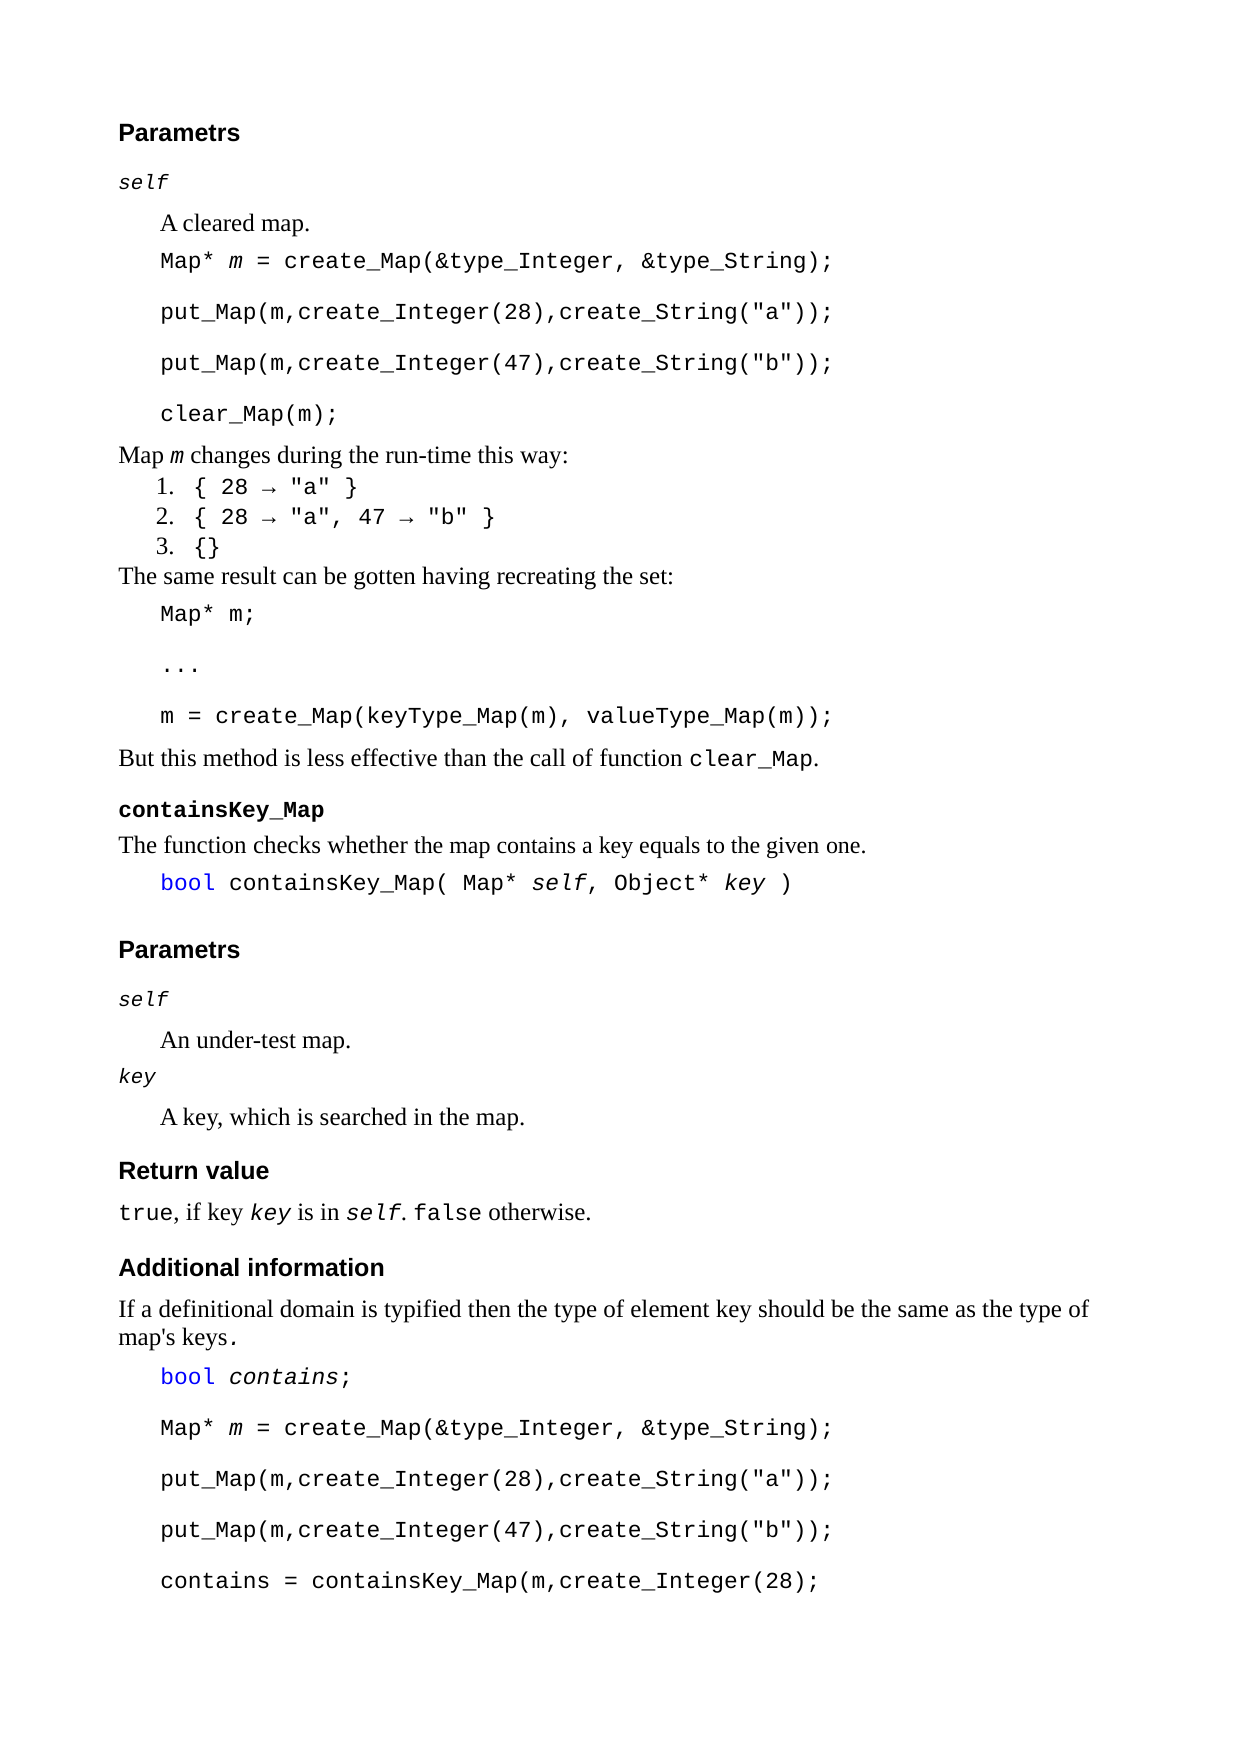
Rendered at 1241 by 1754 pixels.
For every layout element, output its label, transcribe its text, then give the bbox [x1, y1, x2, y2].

subtitle Return value [118, 1156, 1122, 1185]
text put_Map(m,create_Integer(28),create_String("a")); [160, 1467, 1122, 1493]
text bool contains; [160, 1365, 1122, 1391]
subtitle Additional information [118, 1252, 1122, 1281]
text key [118, 1066, 1122, 1090]
text self [118, 172, 1122, 196]
text Map* m; [160, 603, 1122, 628]
text A cleared map. [159, 208, 1122, 237]
text put_Map(m,create_Integer(28),create_String("a")); [160, 300, 1122, 326]
text Map* m = create_Map(&type_Integer, &type_String); [160, 249, 1122, 275]
text clear_Map(m); [160, 402, 1122, 428]
text self [118, 989, 1122, 1012]
text put_Map(m,create_Integer(47),create_String("b")); [160, 1518, 1122, 1544]
text put_Map(m,create_Integer(47),create_String("b")); [160, 351, 1122, 377]
subtitle containsKey_Map [118, 798, 1122, 824]
text ... [160, 653, 1122, 679]
text true, if key key is in self. false otherwise. [118, 1197, 1122, 1227]
text contains = containsKey_Map(m,create_Integer(28); [160, 1569, 1122, 1595]
list {} [156, 531, 1122, 561]
text The same result can be gotten having recreating the set: [118, 561, 1122, 590]
text But this method is less effective than the call of function clear_Map. [118, 743, 1122, 773]
list { 28 → "a" } [156, 471, 1122, 501]
subtitle Parametrs [118, 935, 1122, 964]
text bool containsKey_Map( Map* self, Object* key ) [160, 872, 1122, 897]
text Map* m = create_Map(&type_Integer, &type_String); [160, 1416, 1122, 1442]
text Map m changes during the run-time this way: [118, 441, 1122, 471]
subtitle Parametrs [118, 118, 1122, 147]
text If a definitional domain is typified then the type of element key should be the same as the type of map's keys. [118, 1294, 1122, 1353]
text m = create_Map(keyType_Map(m), valueType_Map(m)); [160, 704, 1122, 730]
list { 28 → "a", 47 → "b" } [156, 501, 1122, 531]
text A key, which is searched in the map. [159, 1102, 1122, 1131]
text An under-test map. [159, 1025, 1122, 1054]
text The function checks whether the map contains a key equals to the given one. [118, 830, 1122, 859]
